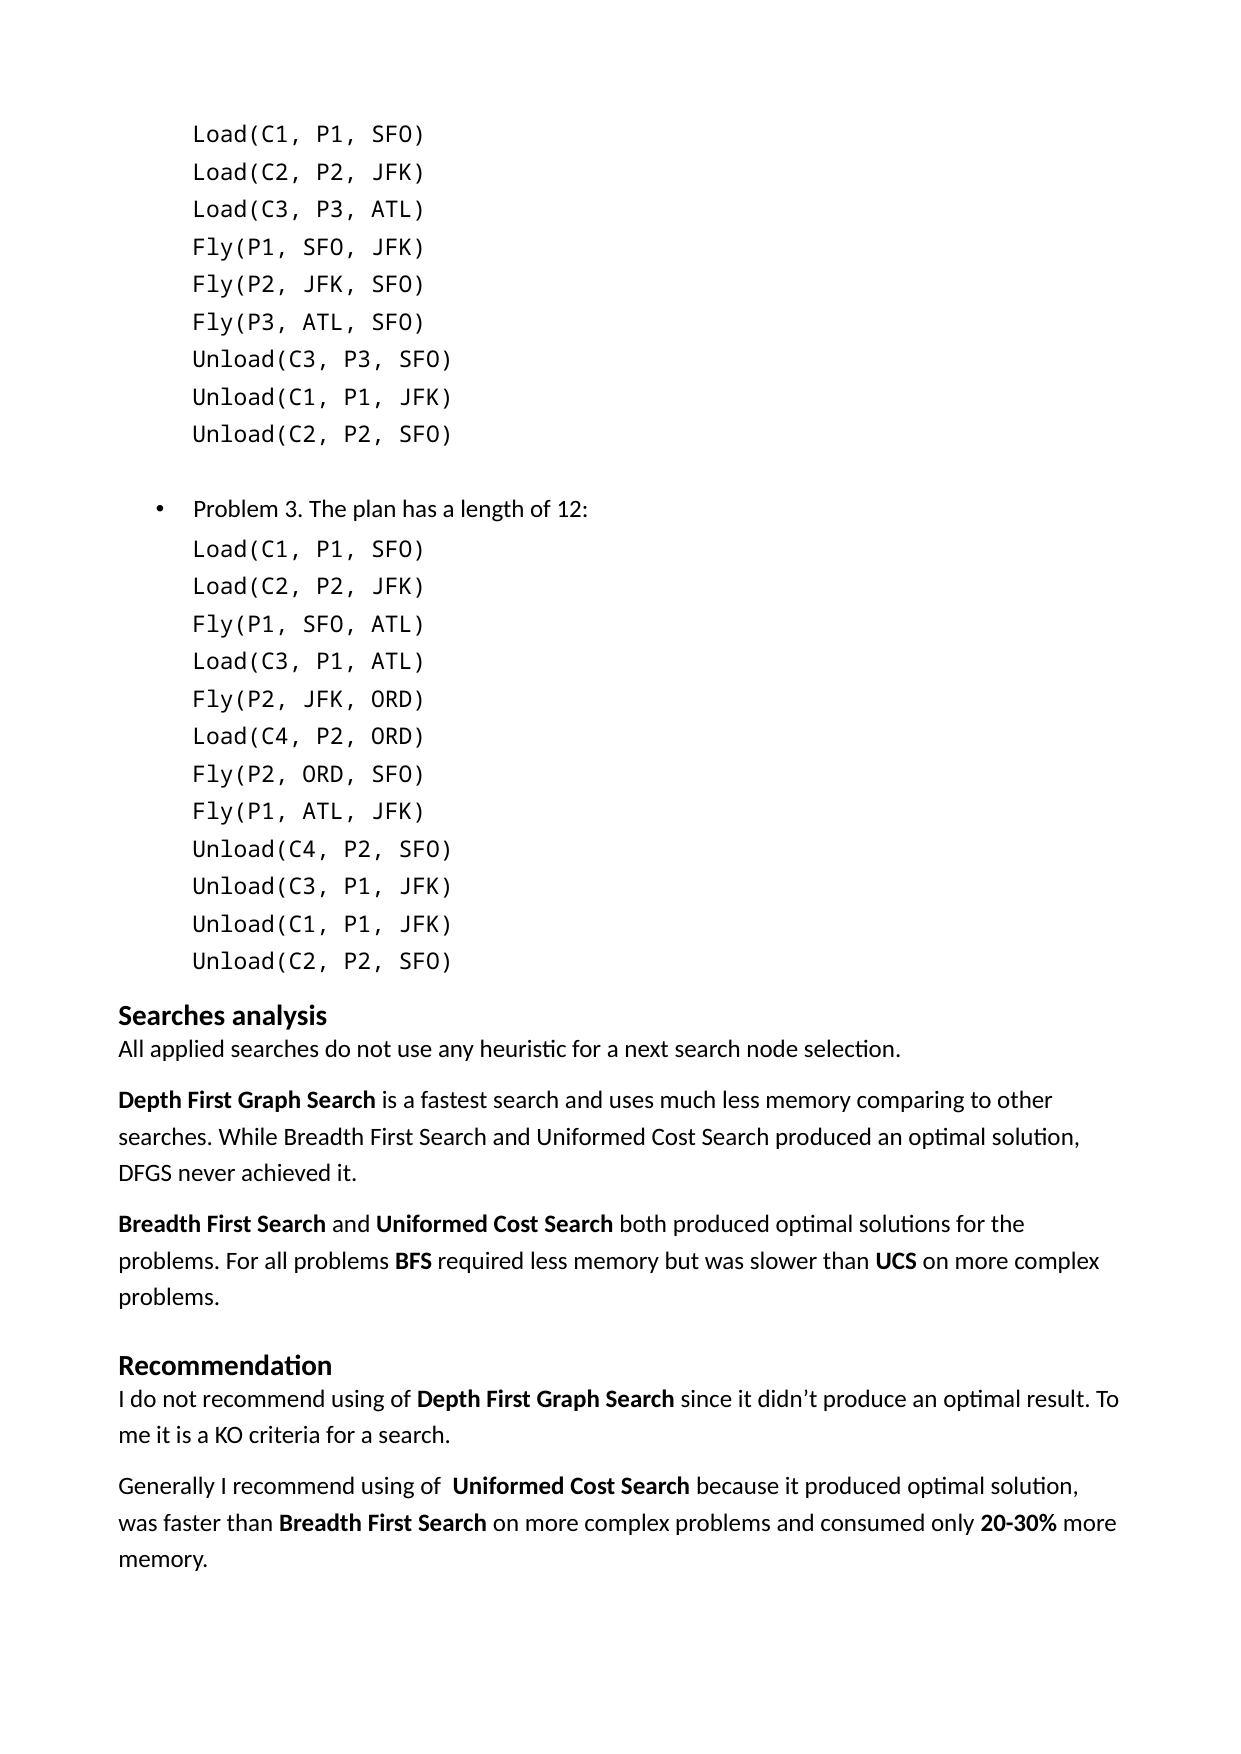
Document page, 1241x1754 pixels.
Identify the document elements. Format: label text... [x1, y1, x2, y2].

text Fly(P1, SFO, ATL) [192, 608, 1122, 639]
text Fly(P2, JFK, SFO) [192, 268, 1122, 299]
text Unload(C2, P2, SFO) [192, 945, 1122, 976]
text Load(C2, P2, JFK) [192, 570, 1122, 601]
text Load(C4, P2, ORD) [192, 720, 1122, 751]
text Unload(C3, P1, JFK) [192, 870, 1122, 901]
text Unload(C3, P3, SFO) [192, 343, 1122, 374]
subtitle Searches analysis [118, 997, 1122, 1033]
text Load(C3, P1, ATL) [192, 645, 1122, 676]
text Load(C3, P3, ATL) [192, 193, 1122, 224]
text Fly(P1, ATL, JFK) [192, 795, 1122, 826]
text Fly(P2, ORD, SFO) [192, 758, 1122, 789]
text Unload(C4, P2, SFO) [192, 833, 1122, 864]
text Unload(C1, P1, JFK) [192, 381, 1122, 412]
text I do not recommend using of Depth First Graph Search since it didn’t produce an optimal result. To me it is a KO criteria for a search. [118, 1383, 1122, 1450]
text Load(C1, P1, SFO) [192, 118, 1122, 149]
text Fly(P2, JFK, ORD) [192, 683, 1122, 714]
list Problem 3. The plan has a length of 12: [156, 493, 1122, 524]
text Unload(C1, P1, JFK) [192, 908, 1122, 939]
text All applied searches do not use any heuristic for a next search node selection. [118, 1033, 1122, 1063]
text Unload(C2, P2, SFO) [192, 418, 1122, 449]
text Fly(P1, SFO, JFK) [192, 231, 1122, 262]
text Breadth First Search and Uniformed Cost Search both produced optimal solutions for the problems. For all problems BFS required less memory but was slower than UCS on more complex problems. [118, 1208, 1122, 1312]
text Generally I recommend using of Uniformed Cost Search because it produced optimal solution, was faster than Breadth First Search on more complex problems and consumed only 20-30% more memory. [118, 1471, 1122, 1574]
text Fly(P3, ATL, SFO) [192, 306, 1122, 337]
text Load(C1, P1, SFO) [192, 533, 1122, 564]
subtitle Recommendation [118, 1347, 1122, 1383]
text Load(C2, P2, JFK) [192, 156, 1122, 187]
text Depth First Graph Search is a fastest search and uses much less memory comparing to other searches. While Breadth First Search and Uniformed Cost Search produced an optimal solution, DFGS never achieved it. [118, 1084, 1122, 1188]
